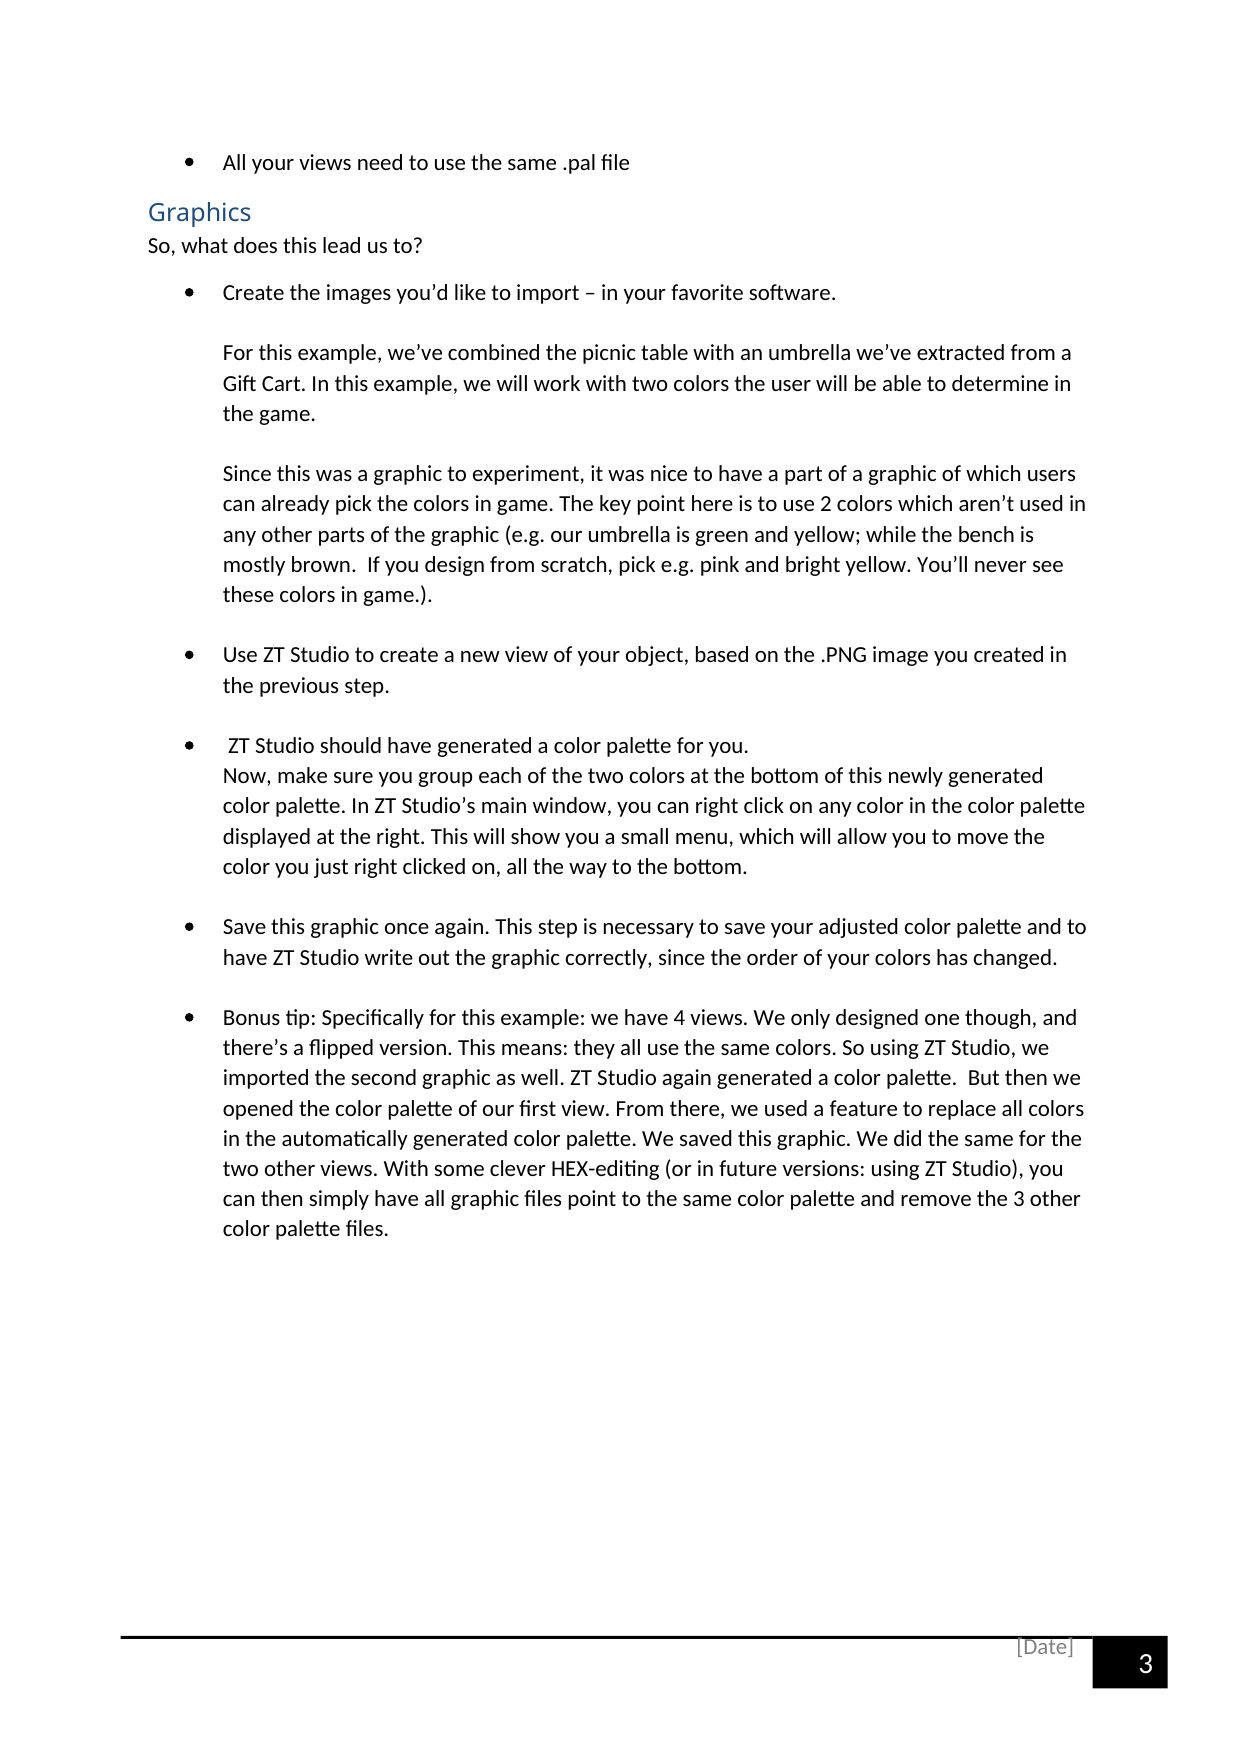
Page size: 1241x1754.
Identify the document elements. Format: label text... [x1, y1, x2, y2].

list All your views need to use the same .pal file [185, 148, 1093, 176]
list Use ZT Studio to create a new view of your object, based on the .PNG image you created in the previous step. [185, 641, 1093, 699]
subtitle Graphics [148, 194, 1093, 228]
text So, what does this lead us to? [148, 231, 1093, 259]
list ZT Studio should have generated a color palette for you. Now, make sure you group each of the two colors at the bottom of this newly generated color palette. In ZT Studio’s main window, you can right click on any color in the color palette displayed at the right. This will show you a small menu, which will allow you to move the color you just right clicked on, all the way to the bottom. [185, 731, 1093, 880]
list Save this graphic once again. This step is necessary to save your adjusted color palette and to have ZT Studio write out the graphic correctly, since the order of your colors has changed. [185, 912, 1093, 971]
list Create the images you’d like to import – in your favorite software. For this example, we’ve combined the picnic table with an umbrella we’ve extracted from a Gift Cart. In this example, we will work with two colors the user will be able to determine in the game. Since this was a graphic to experiment, it was nice to have a part of a graphic of which users can already pick the colors in game. The key point here is to use 2 colors which aren’t used in any other parts of the graphic (e.g. our umbrella is green and yellow; while the bench is mostly brown. If you design from scratch, pick e.g. pink and bright yellow. You’ll never see these colors in game.). [185, 278, 1093, 608]
list Bonus tip: Specifically for this example: we have 4 views. We only designed one though, and there’s a flipped version. This means: they all use the same colors. So using ZT Studio, we imported the second graphic as well. ZT Studio again generated a color palette. But then we opened the color palette of our first view. From there, we used a feature to replace all colors in the automatically generated color palette. We saved this graphic. We did the same for the two other views. With some clever HEX-editing (or in future versions: using ZT Studio), you can then simply have all graphic files point to the same color palette and remove the 3 other color palette files. [185, 1003, 1093, 1243]
